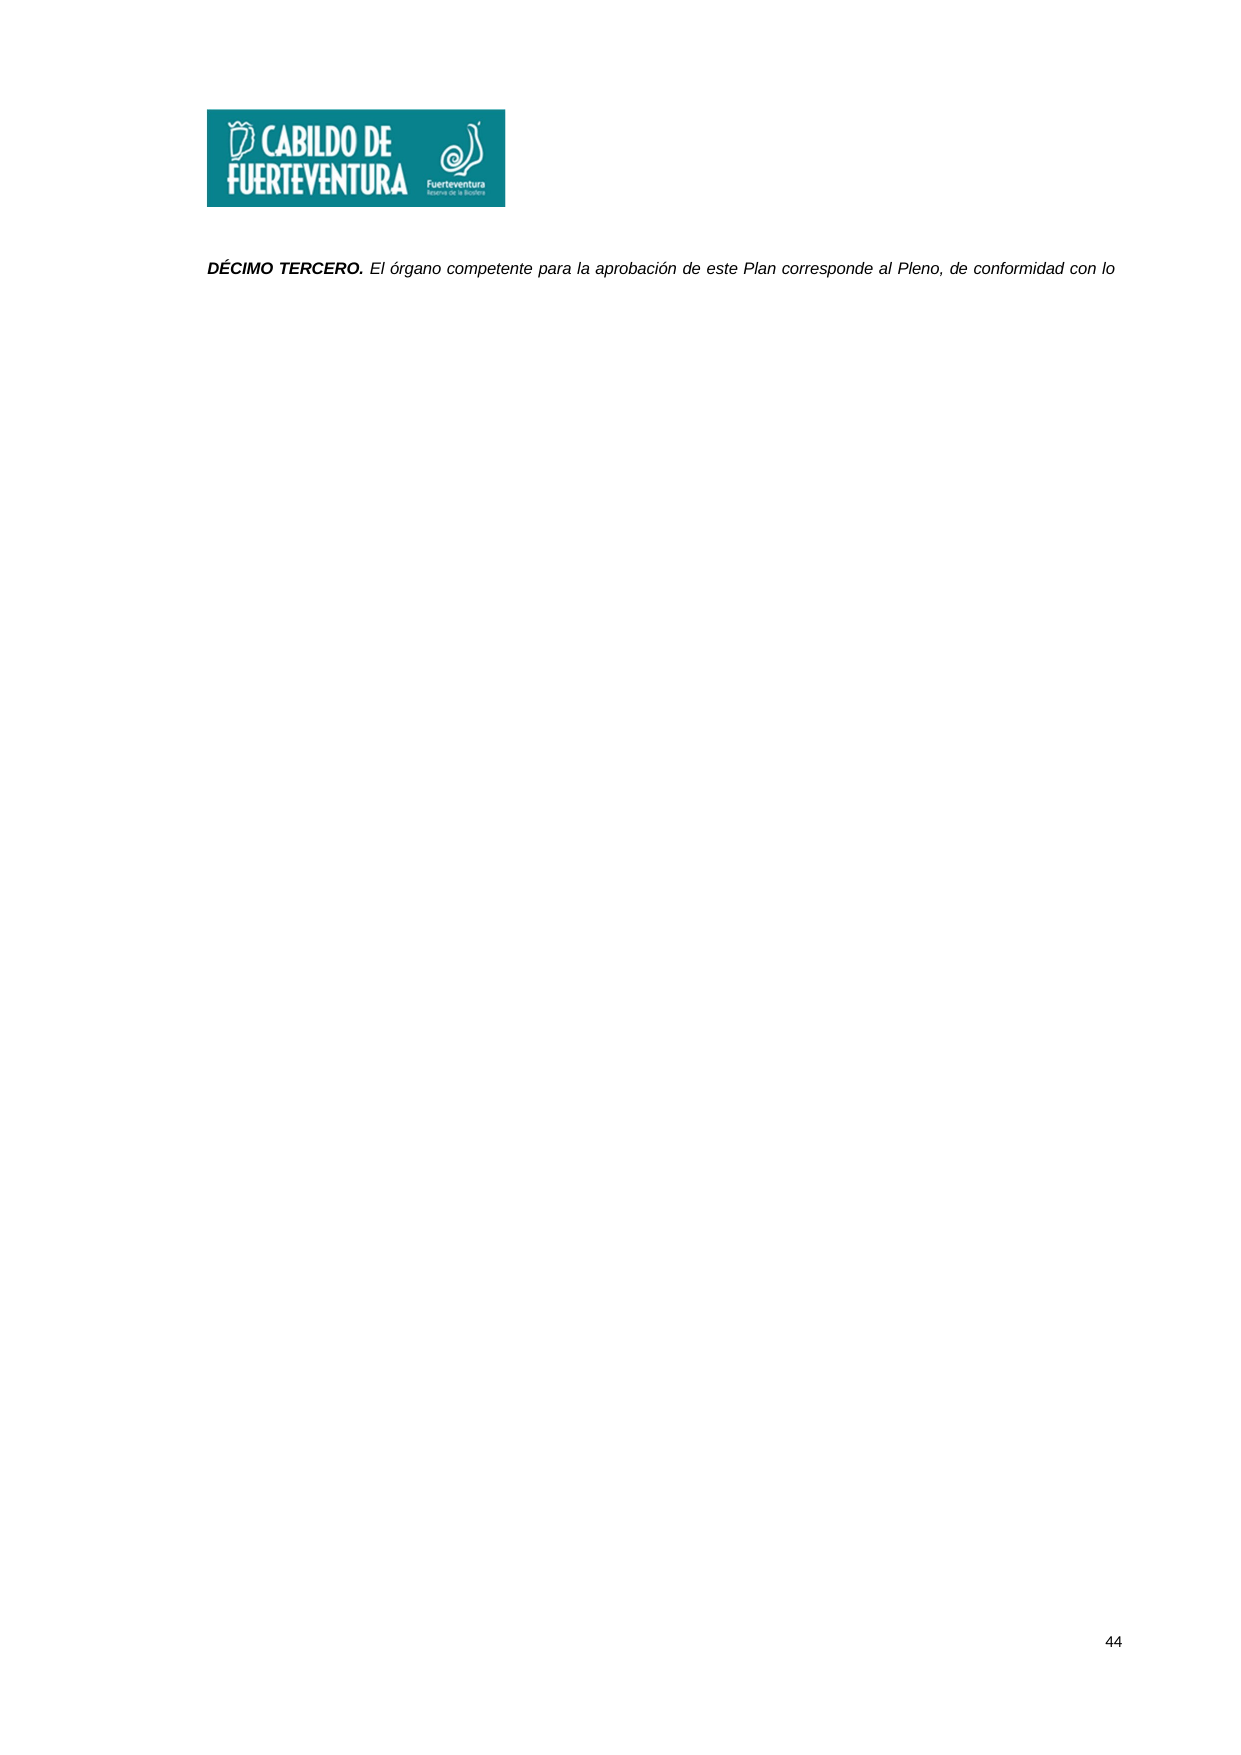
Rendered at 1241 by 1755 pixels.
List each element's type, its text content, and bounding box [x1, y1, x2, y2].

text DÉCIMO TERCERO. El órgano competente para la aprobación de este Plan corresponde al Pleno, de conformidad con lo [207, 258, 1134, 278]
